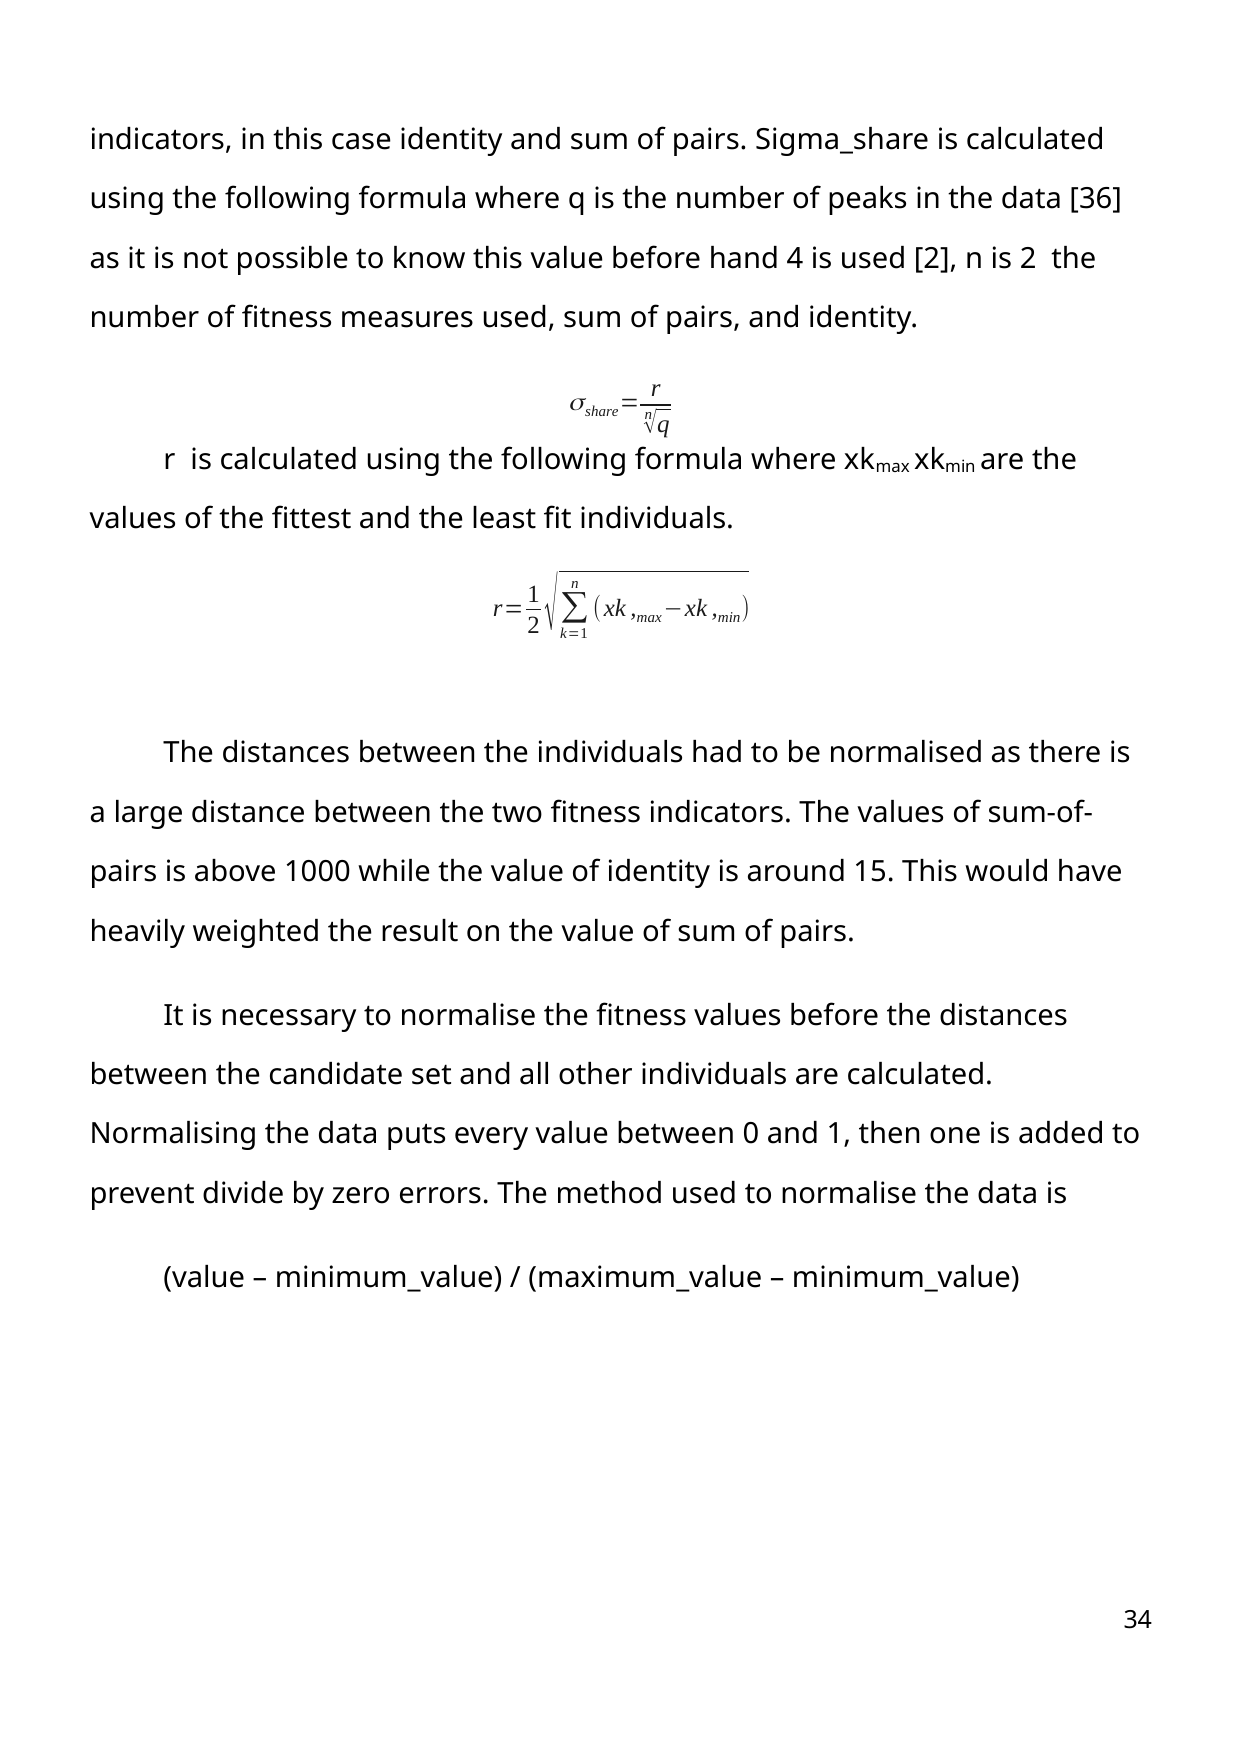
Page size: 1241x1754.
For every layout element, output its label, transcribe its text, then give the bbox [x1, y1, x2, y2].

table_header [89, 570, 1152, 641]
text The distances between the individuals had to be normalised as there is a large distance between the two fitness indicators. The values of sum-of-pairs is above 1000 while the value of identity is around 15. This would have heavily weighted the result on the value of sum of pairs. [89, 731, 1152, 949]
table_header [89, 375, 1152, 438]
text It is necessary to normalise the fitness values before the distances between the candidate set and all other individuals are calculated. Normalising the data puts every value between 0 and 1, then one is added to prevent divide by zero errors. The method used to normalise the data is [89, 994, 1152, 1212]
text (value – minimum_value) / (maximum_value – minimum_value) [89, 1256, 1152, 1296]
text indicators, in this case identity and sum of pairs. Sigma_share is calculated using the following formula where q is the number of peaks in the data [36] as it is not possible to know this value before hand 4 is used [2], n is 2 the number of fitness measures used, sum of pairs, and identity. [89, 118, 1152, 336]
text r is calculated using the following formula where xkmax xkmin are the values of the fittest and the least fit individuals. [89, 438, 1152, 537]
